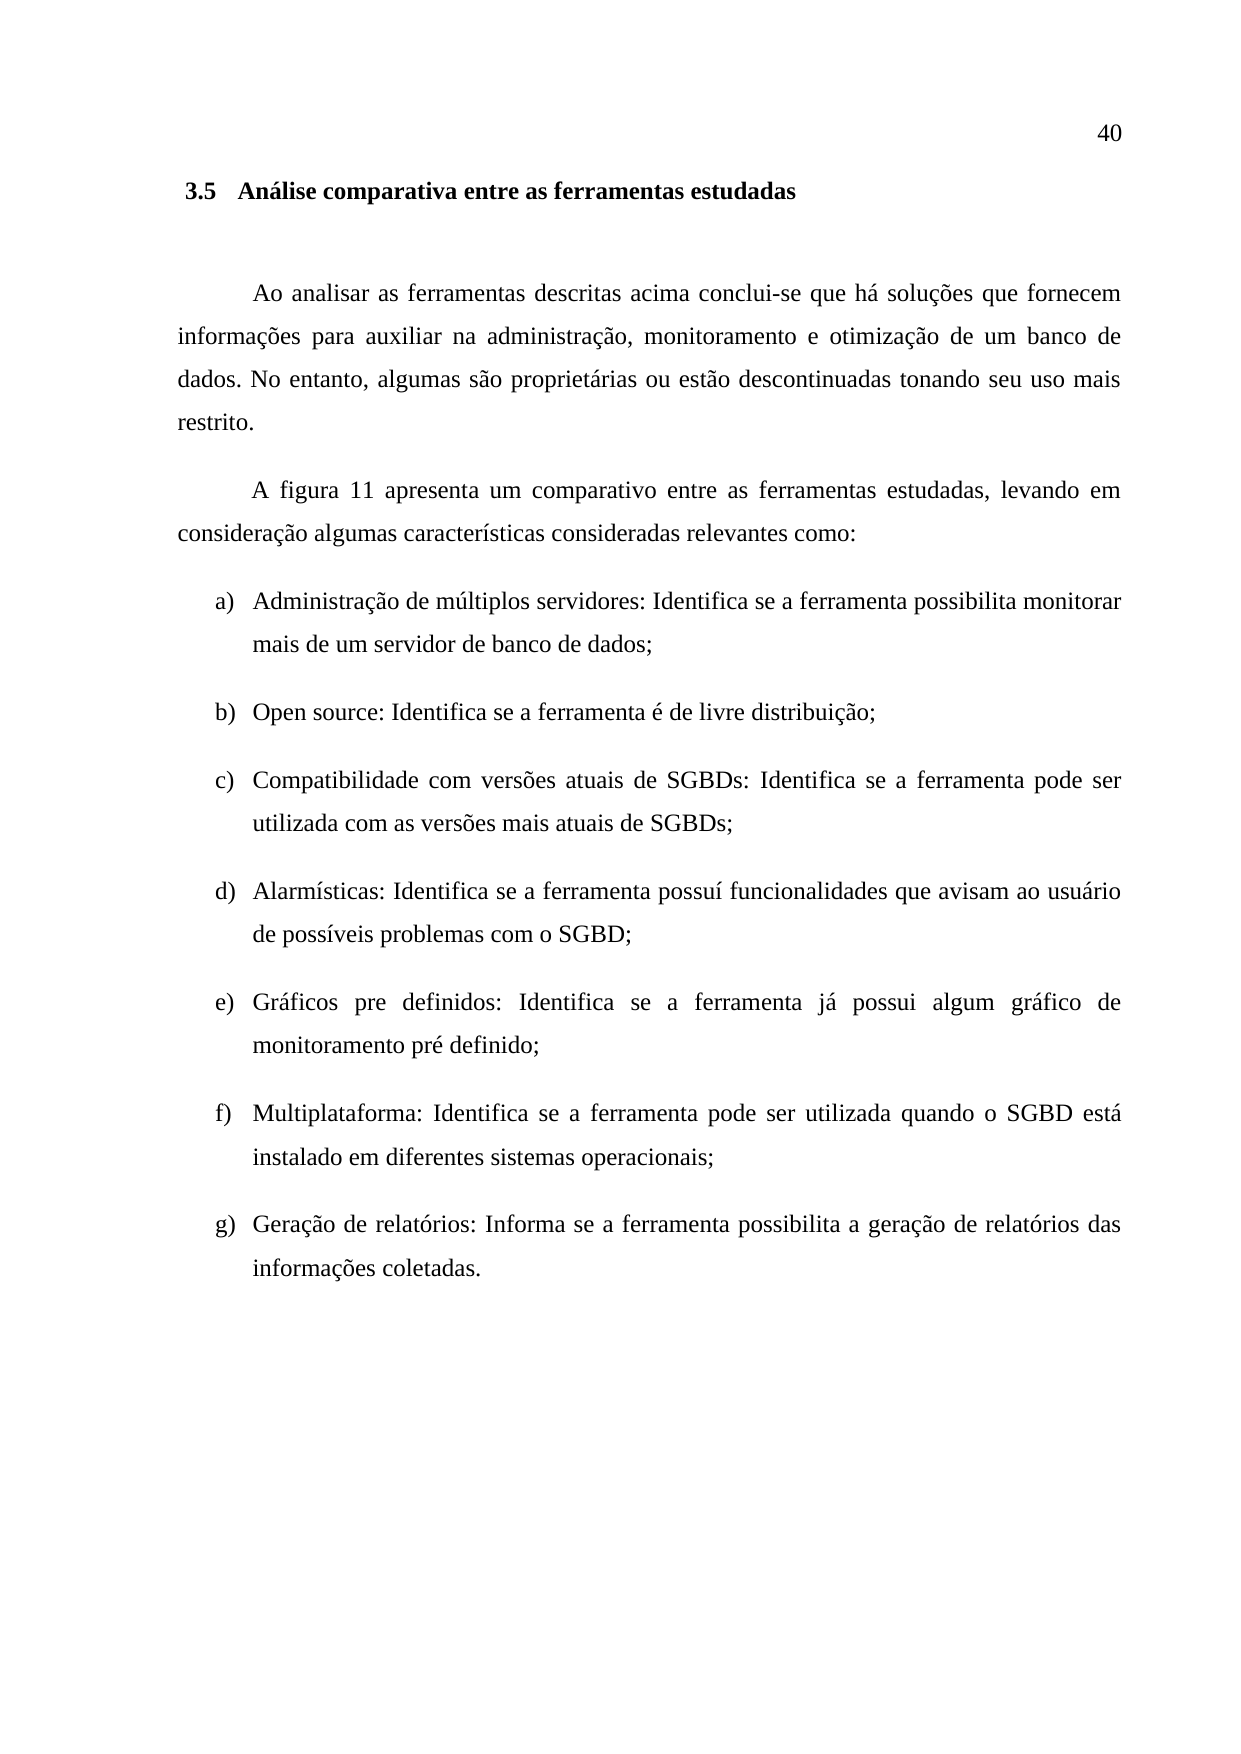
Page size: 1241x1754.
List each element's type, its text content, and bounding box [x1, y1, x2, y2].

list Alarmísticas: Identifica se a ferramenta possuí funcionalidades que avisam ao usuário de possíveis problemas com o SGBD; [215, 876, 1122, 948]
list Compatibilidade com versões atuais de SGBDs: Identifica se a ferramenta pode ser utilizada com as versões mais atuais de SGBDs; [215, 765, 1122, 837]
list Geração de relatórios: Informa se a ferramenta possibilita a geração de relatórios das informações coletadas. [215, 1209, 1122, 1281]
text A figura 11 apresenta um comparativo entre as ferramentas estudadas, levando em consideração algumas características consideradas relevantes como: [177, 475, 1122, 547]
list Multiplataforma: Identifica se a ferramenta pode ser utilizada quando o SGBD está instalado em diferentes sistemas operacionais; [215, 1098, 1122, 1170]
list Ao analisar as ferramentas descritas acima conclui-se que há soluções que fornecem informações para auxiliar na administração, monitoramento e otimização de um banco de dados. No entanto, algumas são proprietárias ou estão descontinuadas tonando seu uso mais restrito. [177, 278, 1122, 436]
list Análise comparativa entre as ferramentas estudadas [185, 176, 1122, 205]
list Administração de múltiplos servidores: Identifica se a ferramenta possibilita monitorar mais de um servidor de banco de dados; [215, 586, 1122, 658]
list Open source: Identifica se a ferramenta é de livre distribuição; [215, 697, 1122, 726]
list Gráficos pre definidos: Identifica se a ferramenta já possui algum gráfico de monitoramento pré definido; [215, 987, 1122, 1059]
